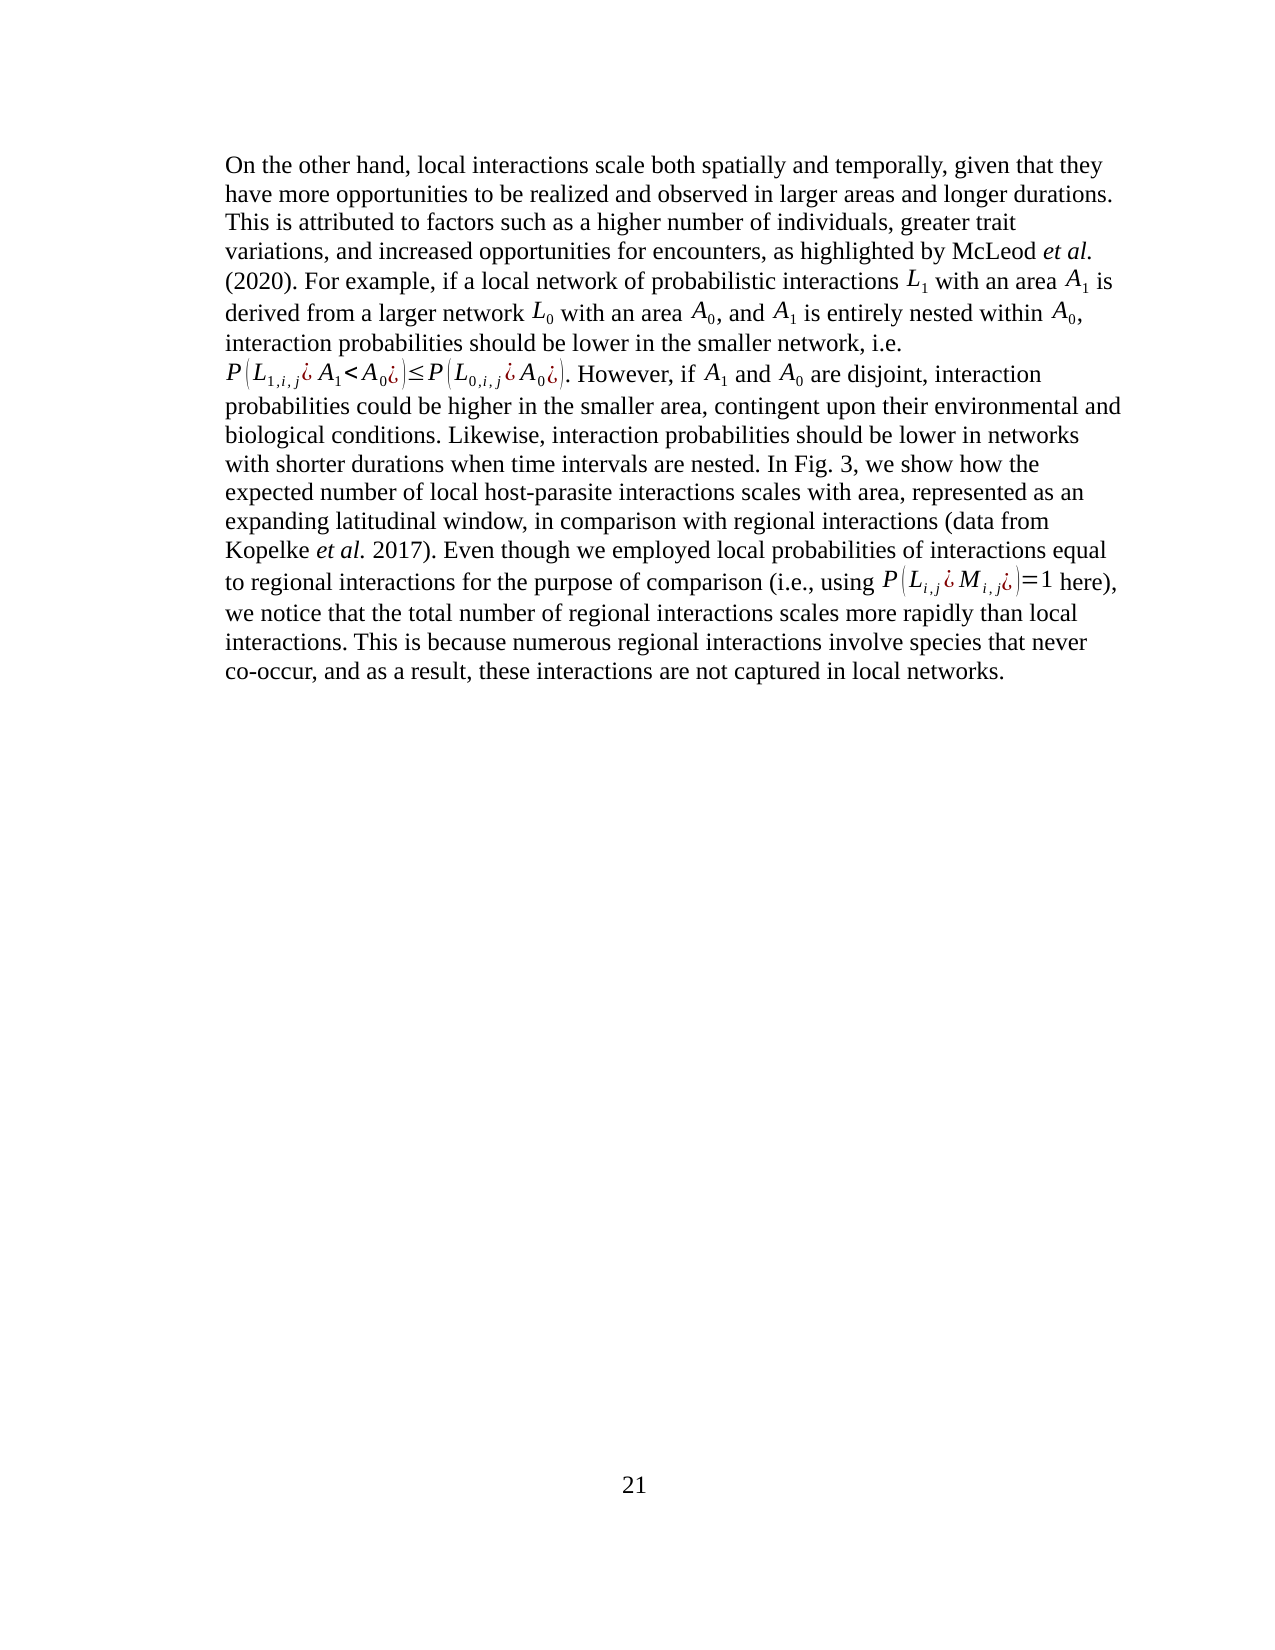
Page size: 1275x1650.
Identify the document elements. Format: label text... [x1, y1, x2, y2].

text On the other hand, local interactions scale both spatially and temporally, given that they have more opportunities to be realized and observed in larger areas and longer durations. This is attributed to factors such as a higher number of individuals, greater trait variations, and increased opportunities for encounters, as highlighted by McLeod et al. (2020). For example, if a local network of probabilistic interactions with an area is derived from a larger network with an area , and is entirely nested within , interaction probabilities should be lower in the smaller network, i.e. . However, if and are disjoint, interaction probabilities could be higher in the smaller area, contingent upon their environmental and biological conditions. Likewise, interaction probabilities should be lower in networks with shorter durations when time intervals are nested. In Fig. 3, we show how the expected number of local host-parasite interactions scales with area, represented as an expanding latitudinal window, in comparison with regional interactions (data from Kopelke et al. 2017). Even though we employed local probabilities of interactions equal to regional interactions for the purpose of comparison (i.e., using here), we notice that the total number of regional interactions scales more rapidly than local interactions. This is because numerous regional interactions involve species that never co-occur, and as a result, these interactions are not captured in local networks. [225, 150, 1125, 684]
